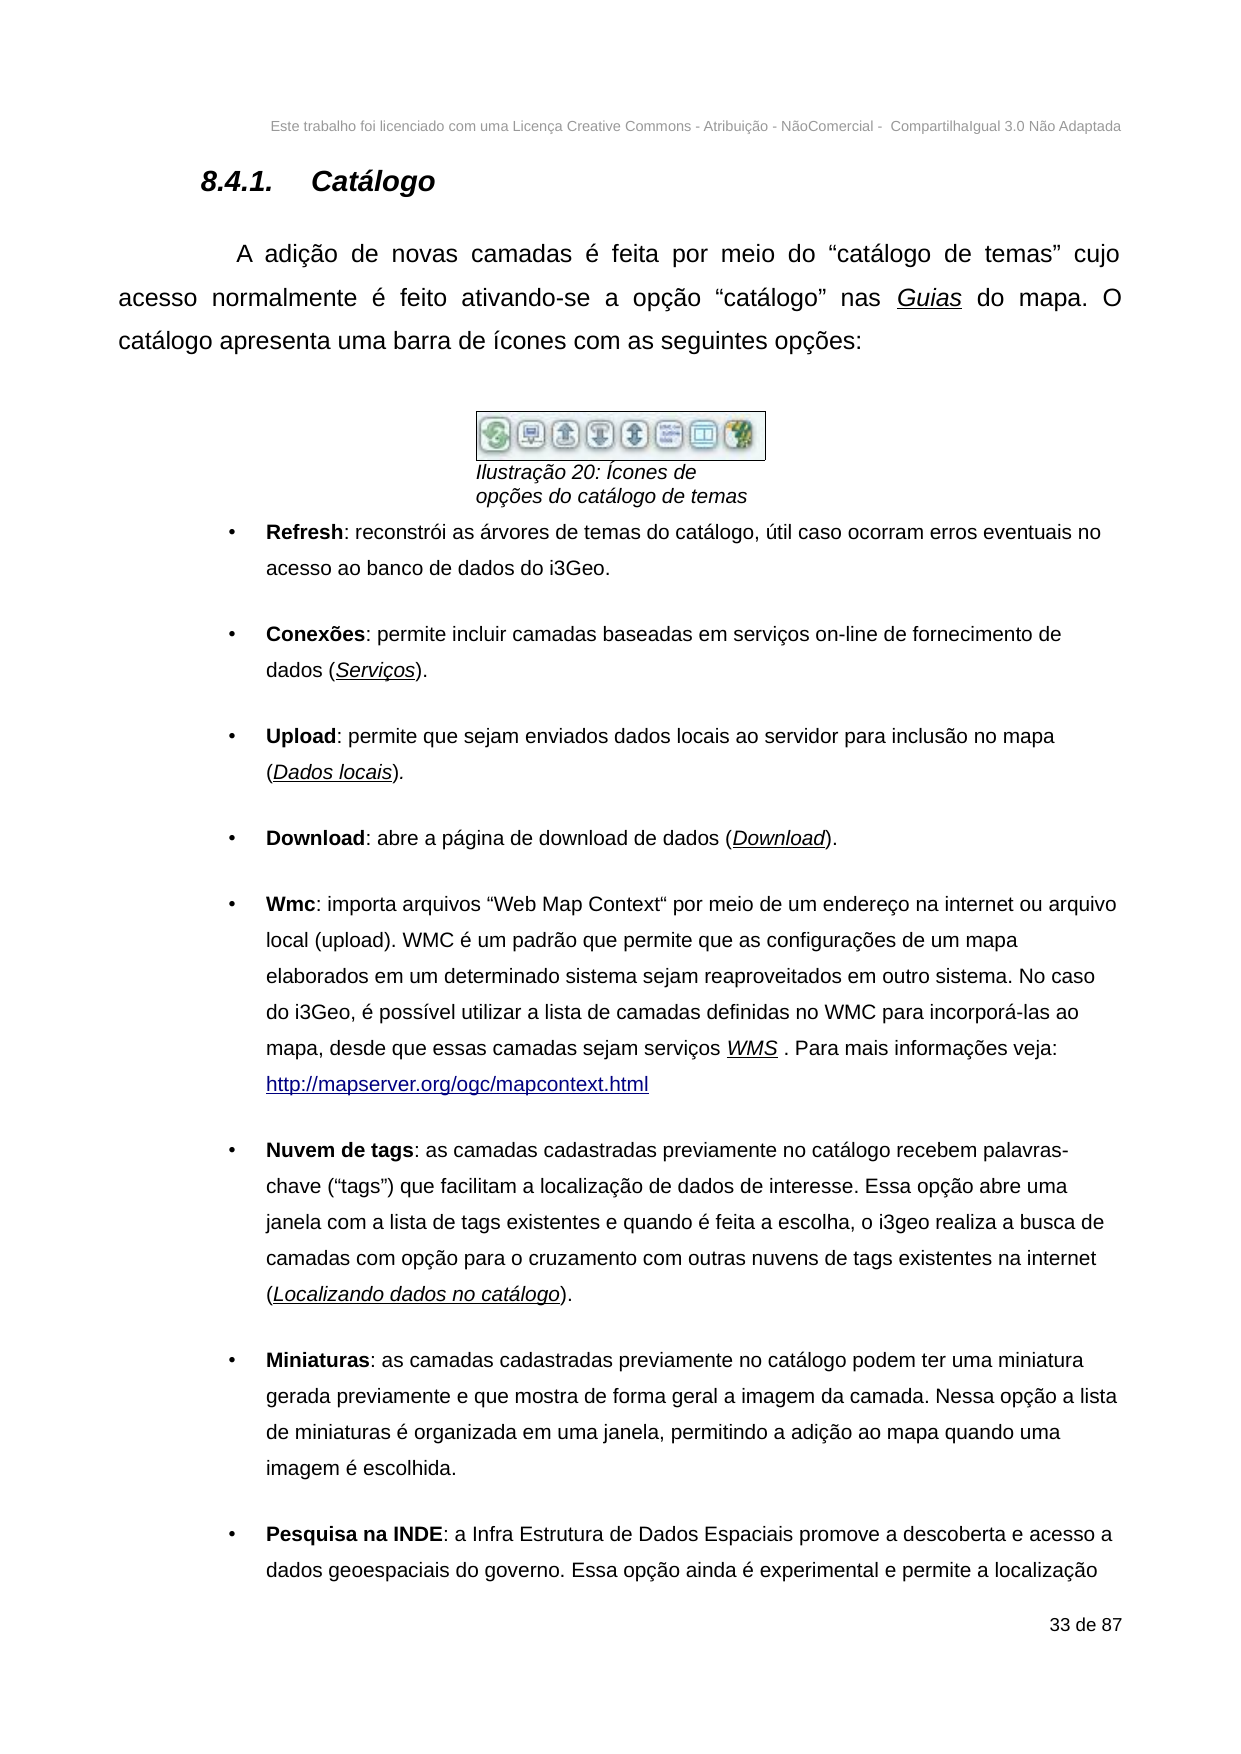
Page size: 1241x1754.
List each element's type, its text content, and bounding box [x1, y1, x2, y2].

list Wmc: importa arquivos “Web Map Context“ por meio de um endereço na internet ou arquivo local (upload). WMC é um padrão que permite que as configurações de um mapa elaborados em um determinado sistema sejam reaproveitados em outro sistema. No caso do i3Geo, é possível utilizar a lista de camadas definidas no WMC para incorporá-las ao mapa, desde que essas camadas sejam serviços WMS . Para mais informações veja: http://mapserver.org/ogc/mapcontext.html [228, 892, 1122, 1096]
text A adição de novas camadas é feita por meio do “catálogo de temas” cujo acesso normalmente é feito ativando-se a opção “catálogo” nas Guias do mapa. O catálogo apresenta uma barra de ícones com as seguintes opções: [118, 239, 1122, 354]
list Refresh: reconstrói as árvores de temas do catálogo, útil caso ocorram erros eventuais no acesso ao banco de dados do i3Geo. [228, 399, 1122, 580]
list Nuvem de tags: as camadas cadastradas previamente no catálogo recebem palavras-chave (“tags”) que facilitam a localização de dados de interesse. Essa opção abre uma janela com a lista de tags existentes e quando é feita a escolha, o i3geo realiza a busca de camadas com opção para o cruzamento com outras nuvens de tags existentes na internet (Localizando dados no catálogo). [228, 1138, 1122, 1306]
list Ilustração 20: Ícones de opções do catálogo de temas [476, 461, 765, 508]
list Download: abre a página de download de dados (Download). [228, 826, 1122, 850]
subtitle Catálogo [163, 164, 1122, 198]
list Miniaturas: as camadas cadastradas previamente no catálogo podem ter uma miniatura gerada previamente e que mostra de forma geral a imagem da camada. Nessa opção a lista de miniaturas é organizada em uma janela, permitindo a adição ao mapa quando uma imagem é escolhida. [228, 1348, 1122, 1480]
picture [477, 412, 765, 460]
list Upload: permite que sejam enviados dados locais ao servidor para inclusão no mapa (Dados locais). [228, 724, 1122, 784]
list Conexões: permite incluir camadas baseadas em serviços on-line de fornecimento de dados (Serviços). [228, 622, 1122, 682]
list Pesquisa na INDE: a Infra Estrutura de Dados Espaciais promove a descoberta e acesso a dados geoespaciais do governo. Essa opção ainda é experimental e permite a localização [228, 1522, 1122, 1582]
